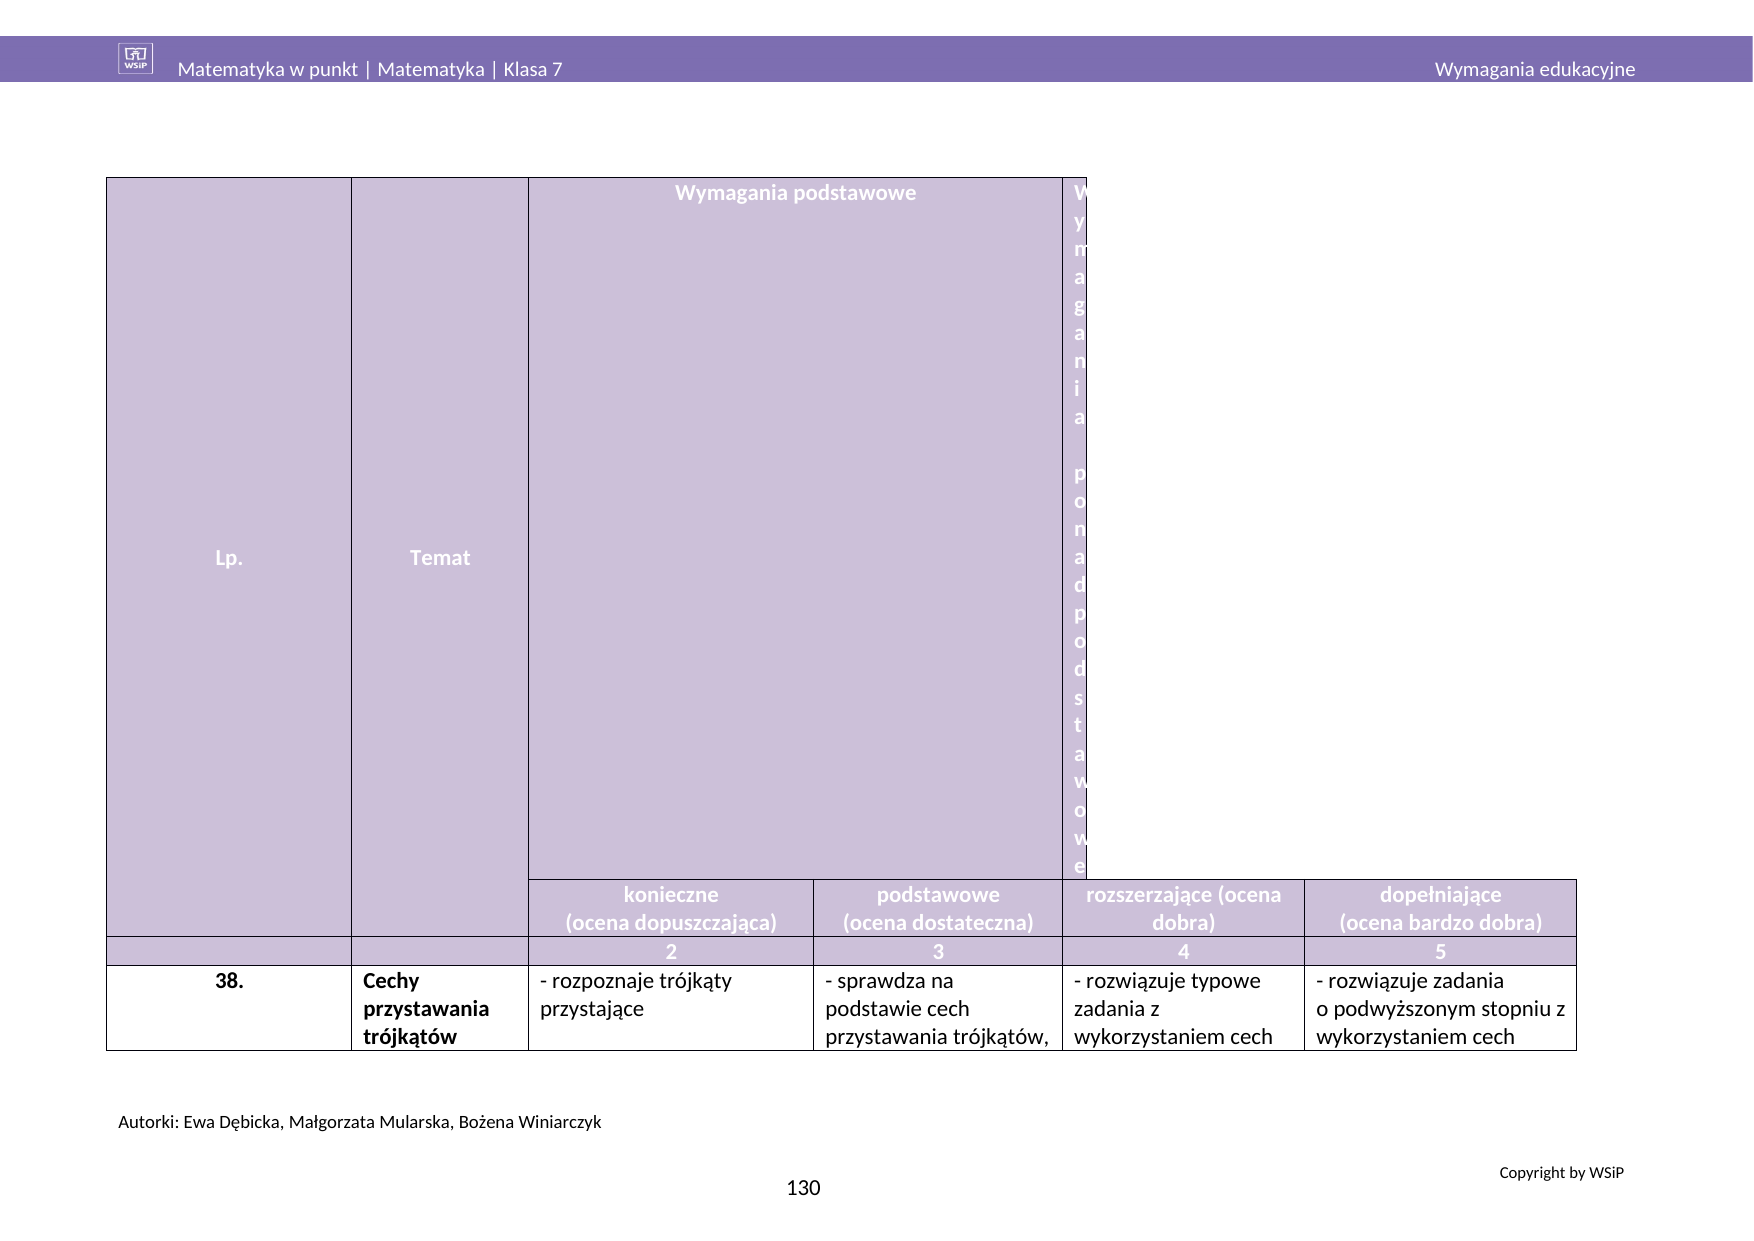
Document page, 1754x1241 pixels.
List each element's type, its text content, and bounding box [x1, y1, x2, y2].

table_cell 5 [1305, 937, 1576, 965]
table_header Wymagania ponadpodstawowe [1063, 178, 1086, 879]
table_cell konieczne (ocena dopuszczająca) [529, 880, 813, 936]
table_header Temat [352, 178, 528, 936]
table_cell - rozpoznaje trójkąty przystające [529, 966, 813, 1050]
table_cell [352, 937, 528, 965]
table_cell 3 [814, 937, 1062, 965]
table_cell 2 [529, 937, 813, 965]
table_cell podstawowe (ocena dostateczna) [814, 880, 1062, 936]
table_cell - rozwiązuje zadania o podwyższonym stopniu z wykorzystaniem cech [1305, 966, 1576, 1050]
table_header Lp. [107, 178, 351, 936]
table_cell dopełniające (ocena bardzo dobra) [1305, 880, 1576, 936]
table_cell - sprawdza na podstawie cech przystawania trójkątów, [814, 966, 1062, 1050]
table_header Wymagania podstawowe [529, 178, 1062, 879]
table_cell 38. [107, 966, 351, 1050]
table_cell [107, 937, 351, 965]
table_cell Cechy przystawania trójkątów [352, 966, 528, 1050]
table_cell 4 [1063, 937, 1304, 965]
table_cell - rozwiązuje typowe zadania z wykorzystaniem cech [1063, 966, 1304, 1050]
picture [0, 36, 1753, 82]
table_cell rozszerzające (ocena dobra) [1063, 880, 1304, 936]
